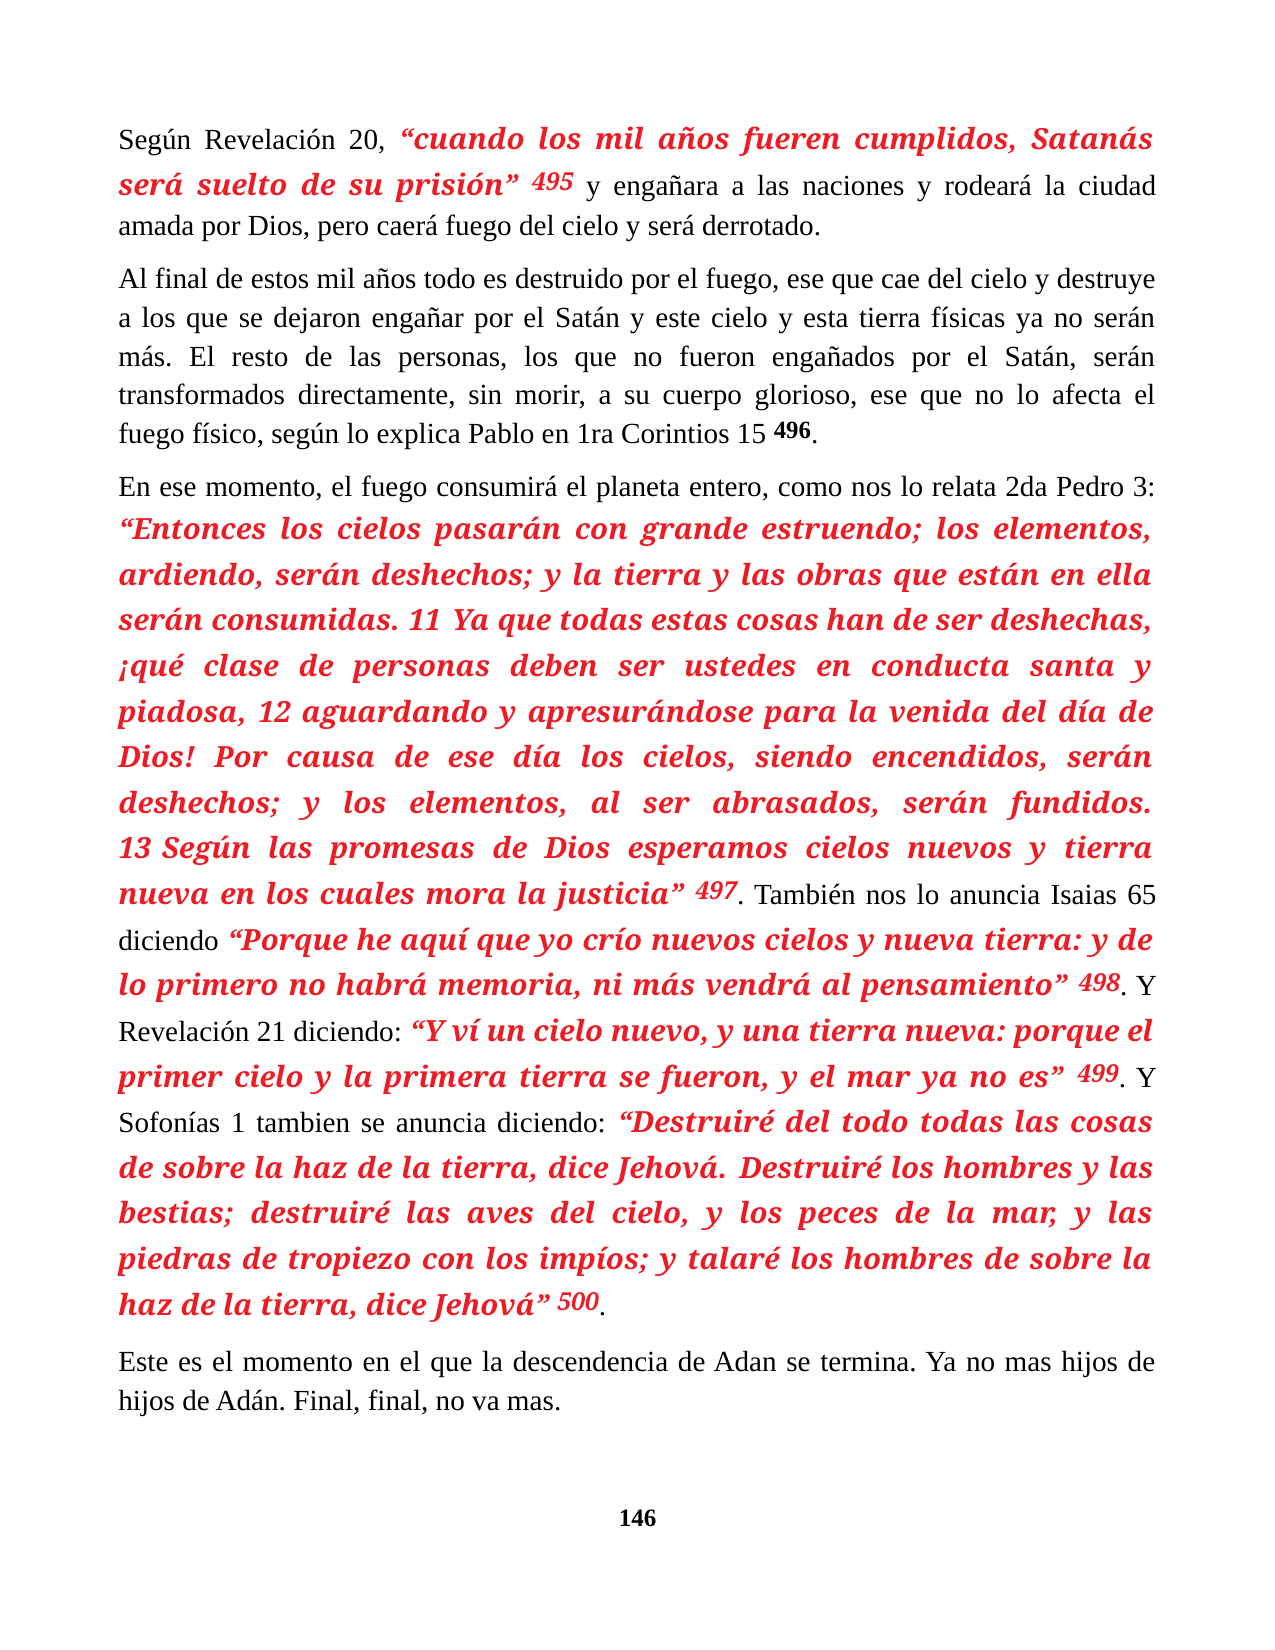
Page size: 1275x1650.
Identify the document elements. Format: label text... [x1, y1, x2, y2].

text Este es el momento en el que la descendencia de Adan se termina. Ya no mas hijos de hijos de Adán. Final, final, no va mas. [118, 1344, 1157, 1416]
text En ese momento, el fuego consumirá el planeta entero, como nos lo relata 2da Pedro 3: “Entonces los cielos pasarán con grande estruendo; los elementos, ardiendo, serán deshechos; y la tierra y las obras que están en ella serán consumidas. 11 Ya que todas estas cosas han de ser deshechas, ¡qué clase de personas deben ser ustedes en conducta santa y piadosa, 12 aguardando y apresurándose para la venida del día de Dios! Por causa de ese día los cielos, siendo encendidos, serán deshechos; y los elementos, al ser abrasados, serán fundidos. 13 Según las promesas de Dios esperamos cielos nuevos y tierra nueva en los cuales mora la justicia” . También nos lo anuncia Isaias 65 diciendo “Porque he aquí que yo crío nuevos cielos y nueva tierra: y de lo primero no habrá memoria, ni más vendrá al pensamiento” . Y Revelación 21 diciendo: “Y ví un cielo nuevo, y una tierra nueva: porque el primer cielo y la primera tierra se fueron, y el mar ya no es” . Y Sofonías 1 tambien se anuncia diciendo: “Destruiré del todo todas las cosas de sobre la haz de la tierra, dice Jehová. Destruiré los hombres y las bestias; destruiré las aves del cielo, y los peces de la mar, y las piedras de tropiezo con los impíos; y talaré los hombres de sobre la haz de la tierra, dice Jehová” . [118, 469, 1157, 1324]
text Según Revelación 20, “cuando los mil años fueren cumplidos, Satanás será suelto de su prisión” y engañara a las naciones y rodeará la ciudad amada por Dios, pero caerá fuego del cielo y será derrotado. [118, 118, 1157, 242]
text Al final de estos mil años todo es destruido por el fuego, ese que cae del cielo y destruye a los que se dejaron engañar por el Satán y este cielo y esta tierra físicas ya no serán más. El resto de las personas, los que no fueron engañados por el Satán, serán transformados directamente, sin morir, a su cuerpo glorioso, ese que no lo afecta el fuego físico, según lo explica Pablo en 1ra Corintios 15 . [118, 262, 1157, 449]
